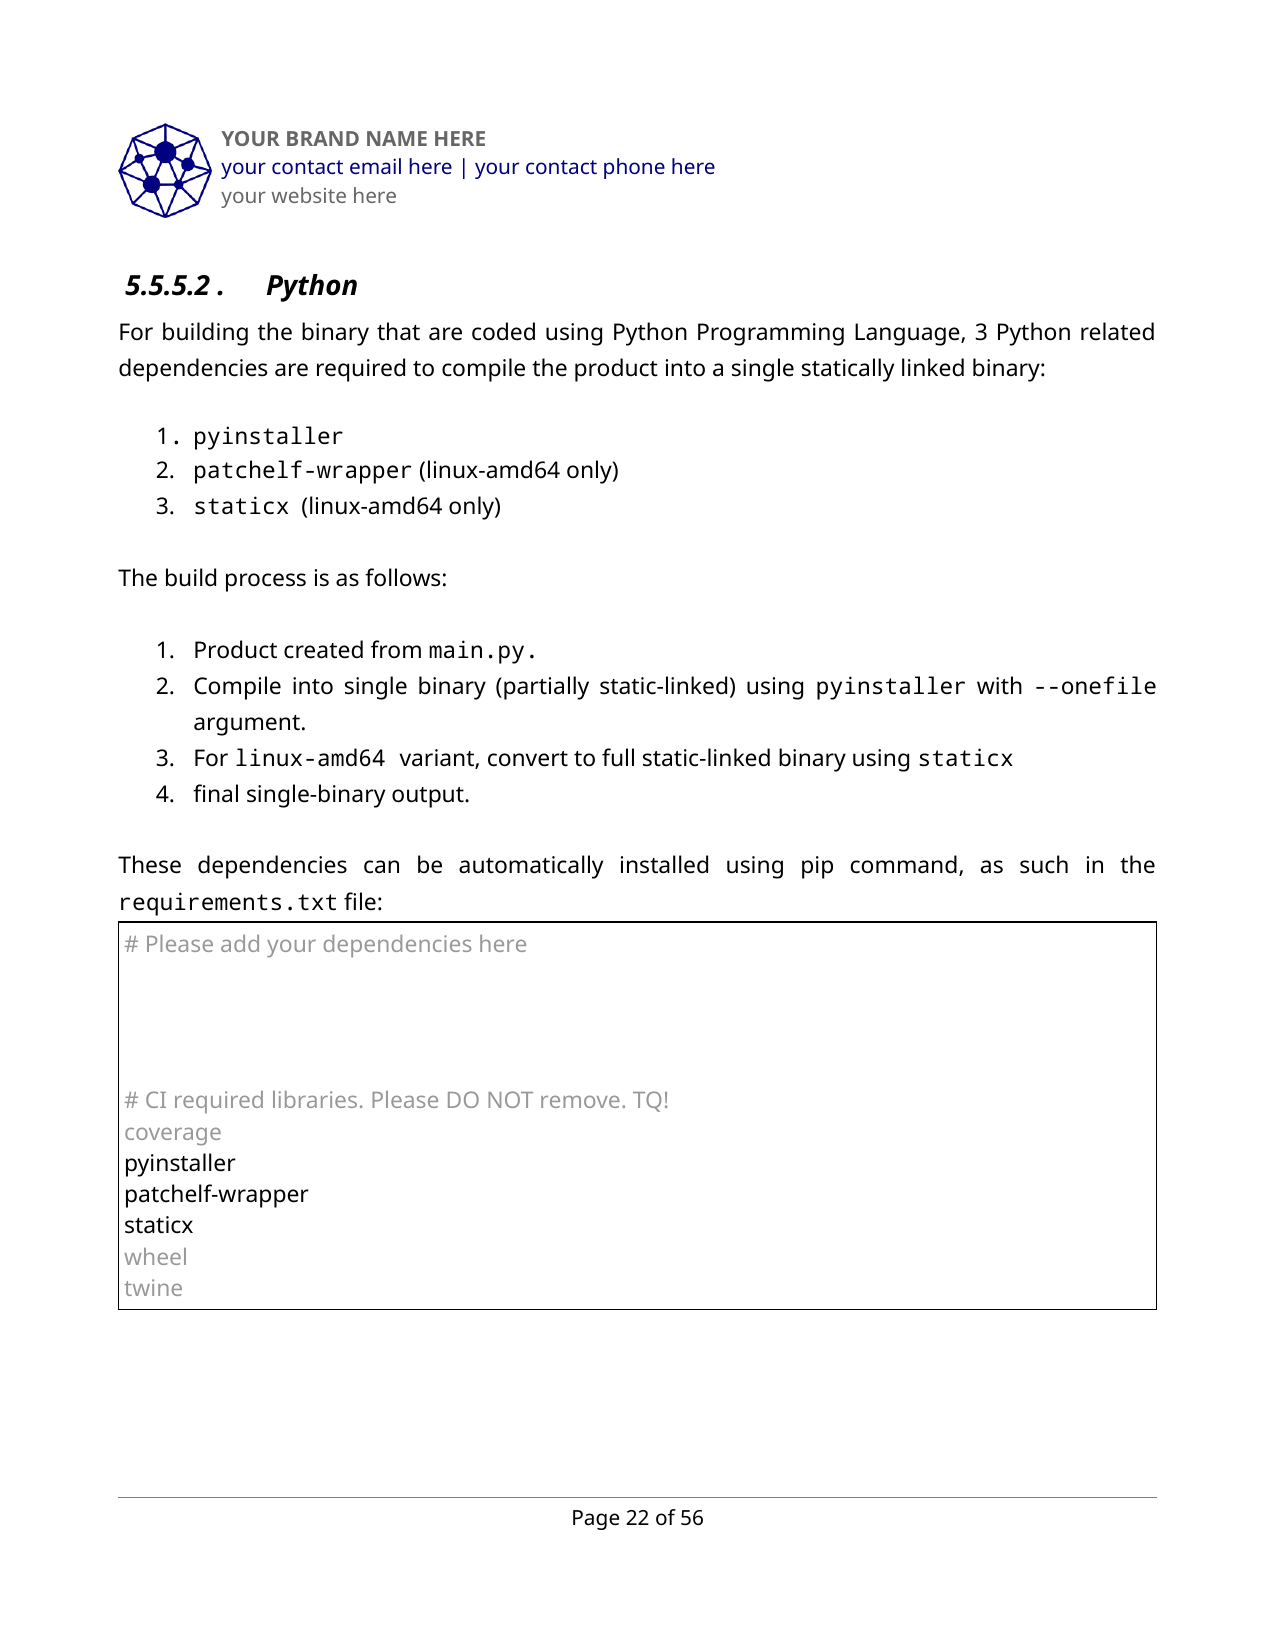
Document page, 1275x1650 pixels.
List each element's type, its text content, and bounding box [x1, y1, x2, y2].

list final single-binary output. [156, 778, 1157, 809]
text For building the binary that are coded using Python Programming Language, 3 Python related dependencies are required to compile the product into a single statically linked binary: [118, 316, 1157, 383]
list For linux-amd64 variant, convert to full static-linked binary using staticx [156, 742, 1157, 773]
subtitle Python [118, 265, 1157, 303]
list Product created from main.py. [156, 634, 1157, 665]
text These dependencies can be automatically installed using pip command, as such in the requirements.txt file: [118, 849, 1157, 917]
list patchelf-wrapper (linux-amd64 only) [156, 454, 1157, 485]
list staticx (linux-amd64 only) [156, 490, 1157, 521]
list Compile into single binary (partially static-linked) using pyinstaller with --onefile argument. [156, 670, 1157, 737]
list pyinstaller [156, 423, 1157, 450]
picture [118, 123, 212, 218]
table_header # Please add your dependencies here # CI required libraries. Please DO NOT remove. TQ! coverage pyinstaller patchelf-wrapper staticx wheel twine [119, 923, 1156, 1309]
text The build process is as follows: [118, 562, 1157, 593]
